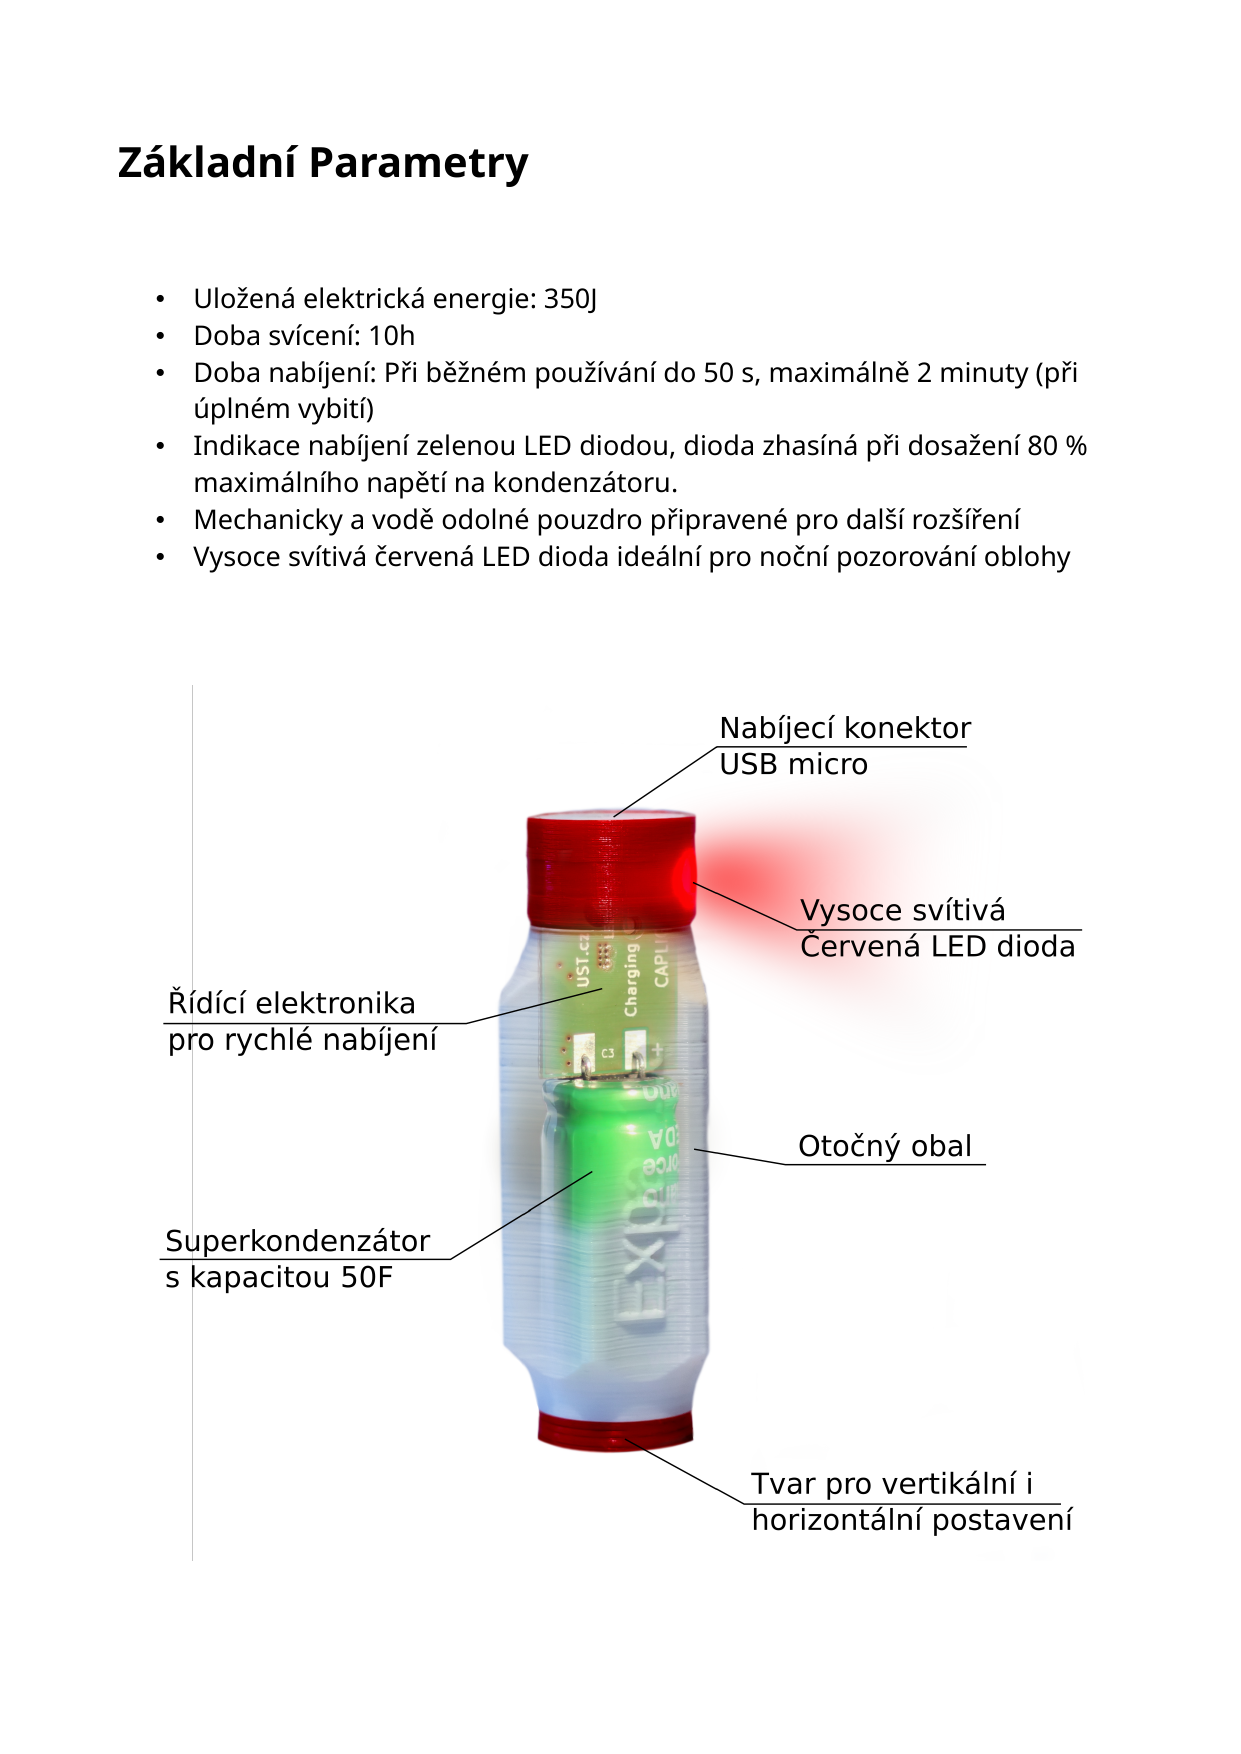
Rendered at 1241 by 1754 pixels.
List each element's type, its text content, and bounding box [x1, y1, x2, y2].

picture [136, 685, 1104, 1561]
list Uložená elektrická energie: 350J [156, 279, 1122, 316]
list Mechanicky a vodě odolné pouzdro připravené pro další rozšíření [156, 501, 1122, 537]
list Doba svícení: 10h [156, 316, 1122, 353]
list Vysoce svítivá červená LED dioda ideální pro noční pozorování oblohy [156, 537, 1122, 574]
list Doba nabíjení: Při běžném používání do 50 s, maximálně 2 minuty (při úplném vybití) [156, 353, 1122, 427]
list Indikace nabíjení zelenou LED diodou, dioda zhasíná při dosažení 80 % maximálního napětí na kondenzátoru. [156, 427, 1122, 501]
subtitle Základní Parametry [118, 133, 1122, 189]
